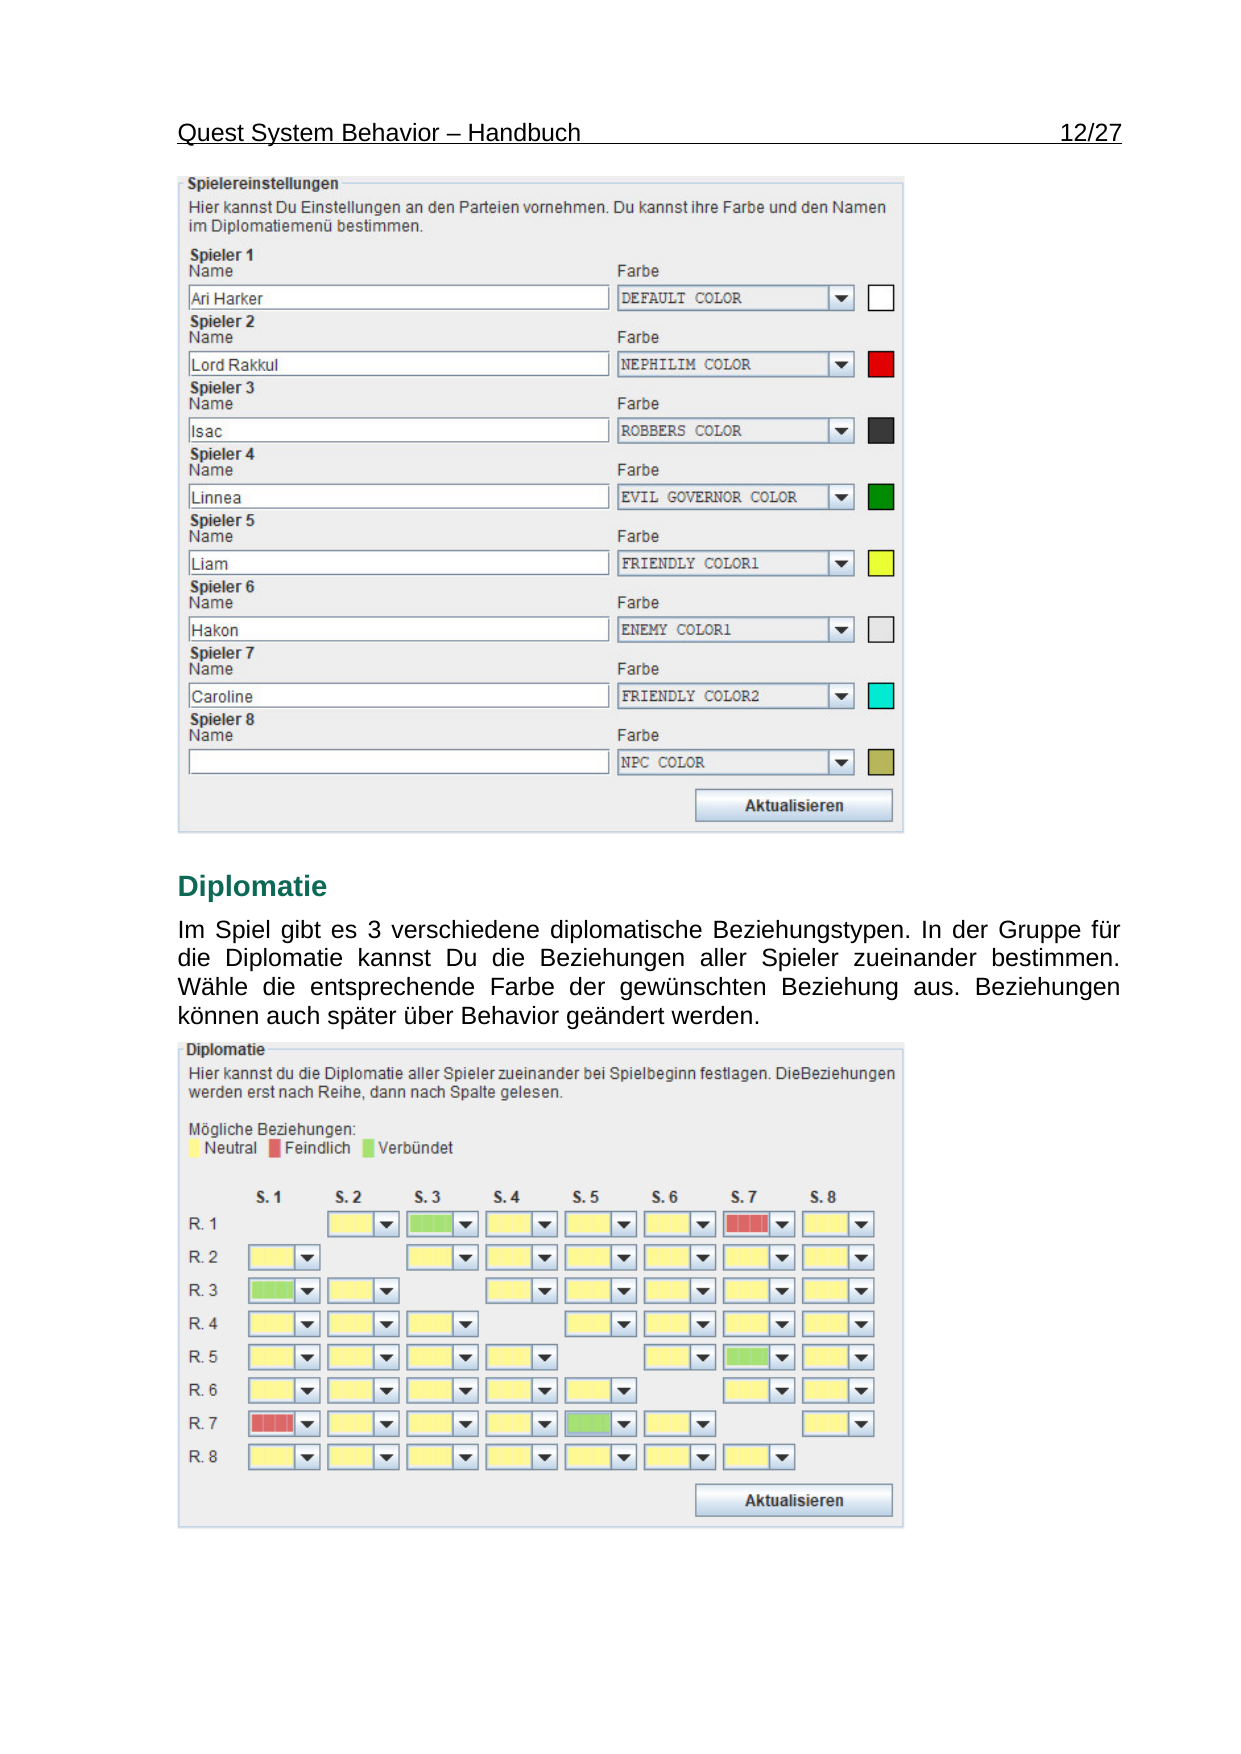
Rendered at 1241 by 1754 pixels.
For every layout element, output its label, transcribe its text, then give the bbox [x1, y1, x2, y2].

text Im Spiel gibt es 3 verschiedene diplomatische Beziehungstypen. In der Gruppe für die Diplomatie kannst Du die Beziehungen aller Spieler zueinander bestimmen. Wähle die entsprechende Farbe der gewünschten Beziehung aus. Beziehungen können auch später über Behavior geändert werden. [177, 915, 1122, 1030]
picture [177, 1042, 905, 1529]
subtitle Diplomatie [177, 868, 1122, 902]
picture [177, 176, 905, 834]
